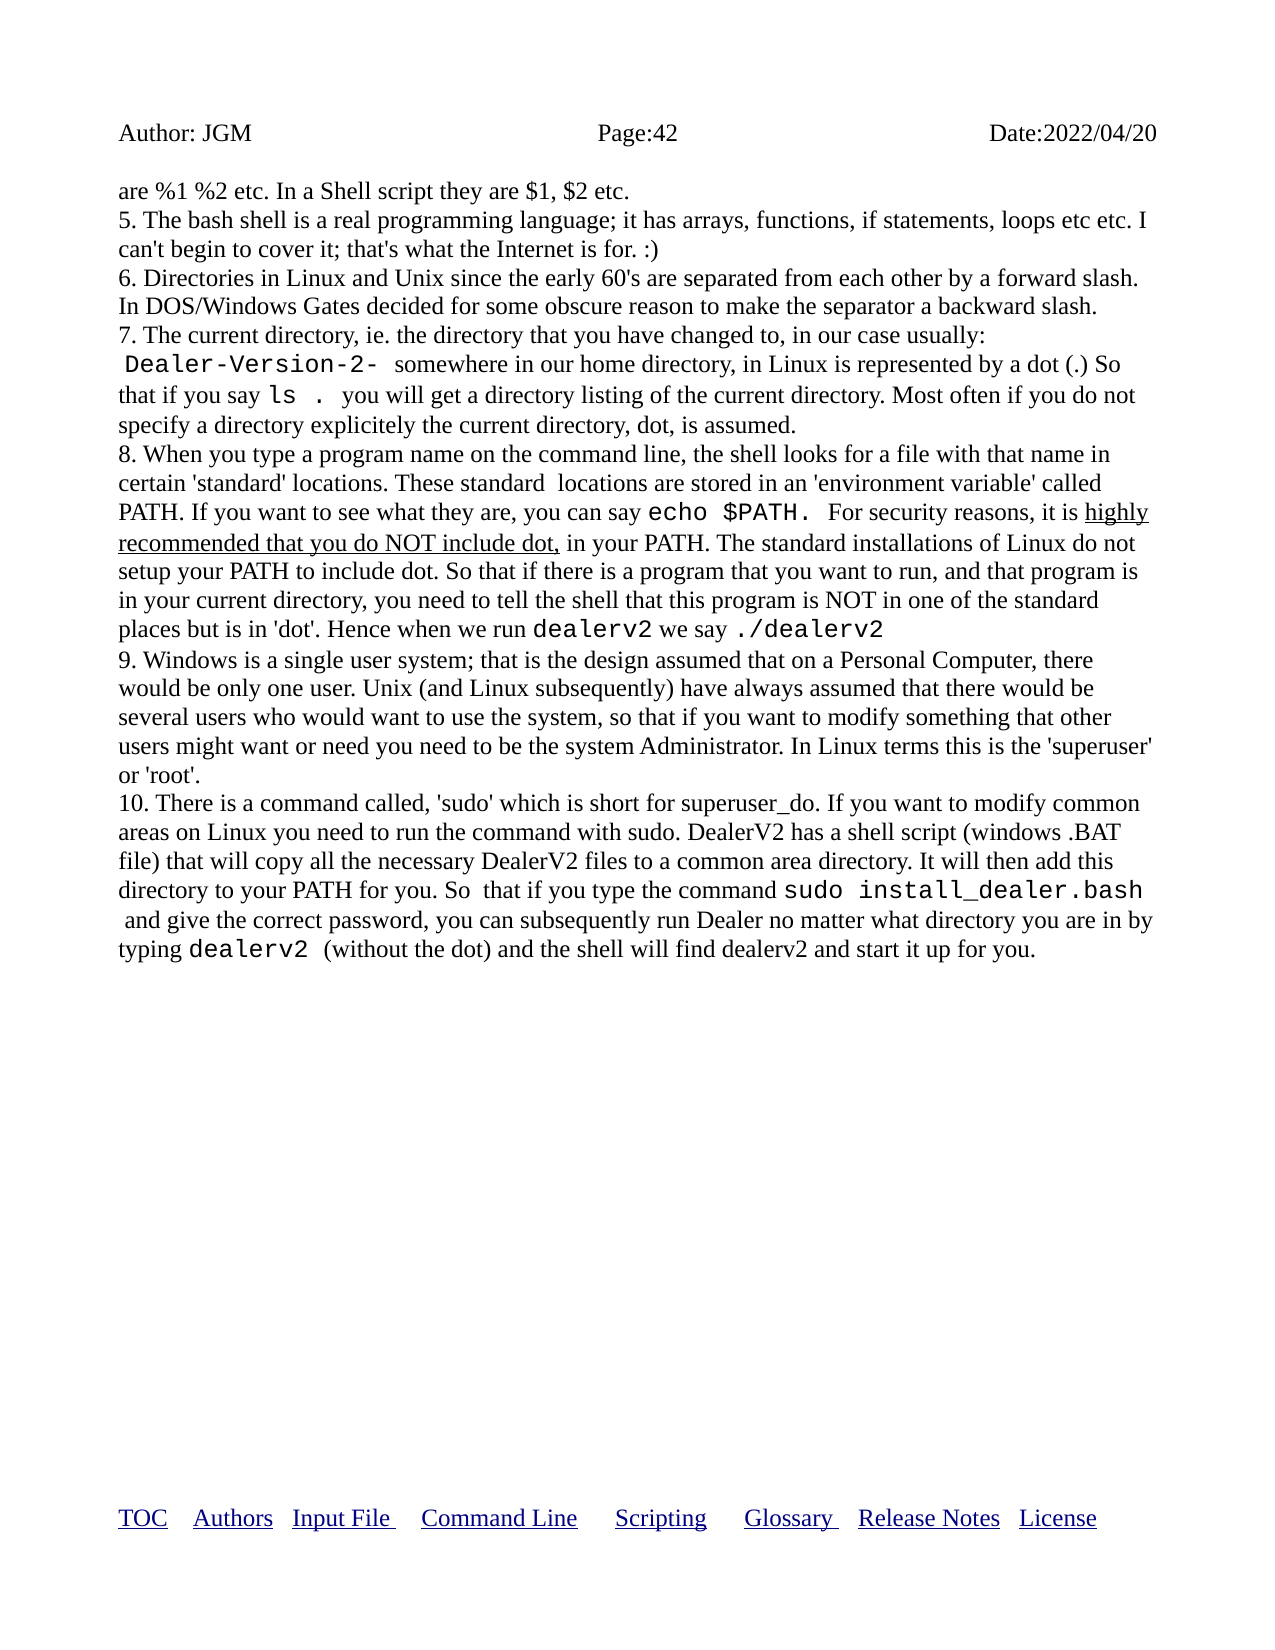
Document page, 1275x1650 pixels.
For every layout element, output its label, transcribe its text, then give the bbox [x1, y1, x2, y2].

text Dealer-Version-2- somewhere in our home directory, in Linux is represented by a dot (.) So that if you say ls . you will get a directory listing of the current directory. Most often if you do not specify a directory explicitely the current directory, dot, is assumed. [118, 349, 1157, 439]
text and give the correct password, you can subsequently run Dealer no matter what directory you are in by typing dealerv2 (without the dot) and the shell will find dealerv2 and start it up for you. [118, 906, 1157, 965]
text 10. There is a command called, 'sudo' which is short for superuser_do. If you want to modify common areas on Linux you need to run the command with sudo. DealerV2 has a shell script (windows .BAT file) that will copy all the necessary DealerV2 files to a common area directory. It will then add this directory to your PATH for you. So that if you type the command sudo install_dealer.bash [118, 788, 1157, 906]
text 6. Directories in Linux and Unix since the early 60's are separated from each other by a forward slash. In DOS/Windows Gates decided for some obscure reason to make the separator a backward slash. [118, 263, 1157, 320]
text 9. Windows is a single user system; that is the design assumed that on a Personal Computer, there would be only one user. Unix (and Linux subsequently) have always assumed that there would be several users who would want to use the system, so that if you want to modify something that other users might want or need you need to be the system Administrator. In Linux terms this is the 'superuser' or 'root'. [118, 645, 1157, 788]
text 8. When you type a program name on the command line, the shell looks for a file with that name in certain 'standard' locations. These standard locations are stored in an 'environment variable' called PATH. If you want to see what they are, you can say echo $PATH. For security reasons, it is highly recommended that you do NOT include dot, in your PATH. The standard installations of Linux do not setup your PATH to include dot. So that if there is a program that you want to run, and that program is in your current directory, you need to tell the shell that this program is NOT in one of the standard places but is in 'dot'. Hence when we run dealerv2 we say ./dealerv2 [118, 439, 1157, 645]
text are %1 %2 etc. In a Shell script they are $1, $2 etc. 5. The bash shell is a real programming language; it has arrays, functions, if statements, loops etc etc. I can't begin to cover it; that's what the Internet is for. :) [118, 176, 1157, 263]
text 7. The current directory, ie. the directory that you have changed to, in our case usually: [118, 320, 1157, 349]
